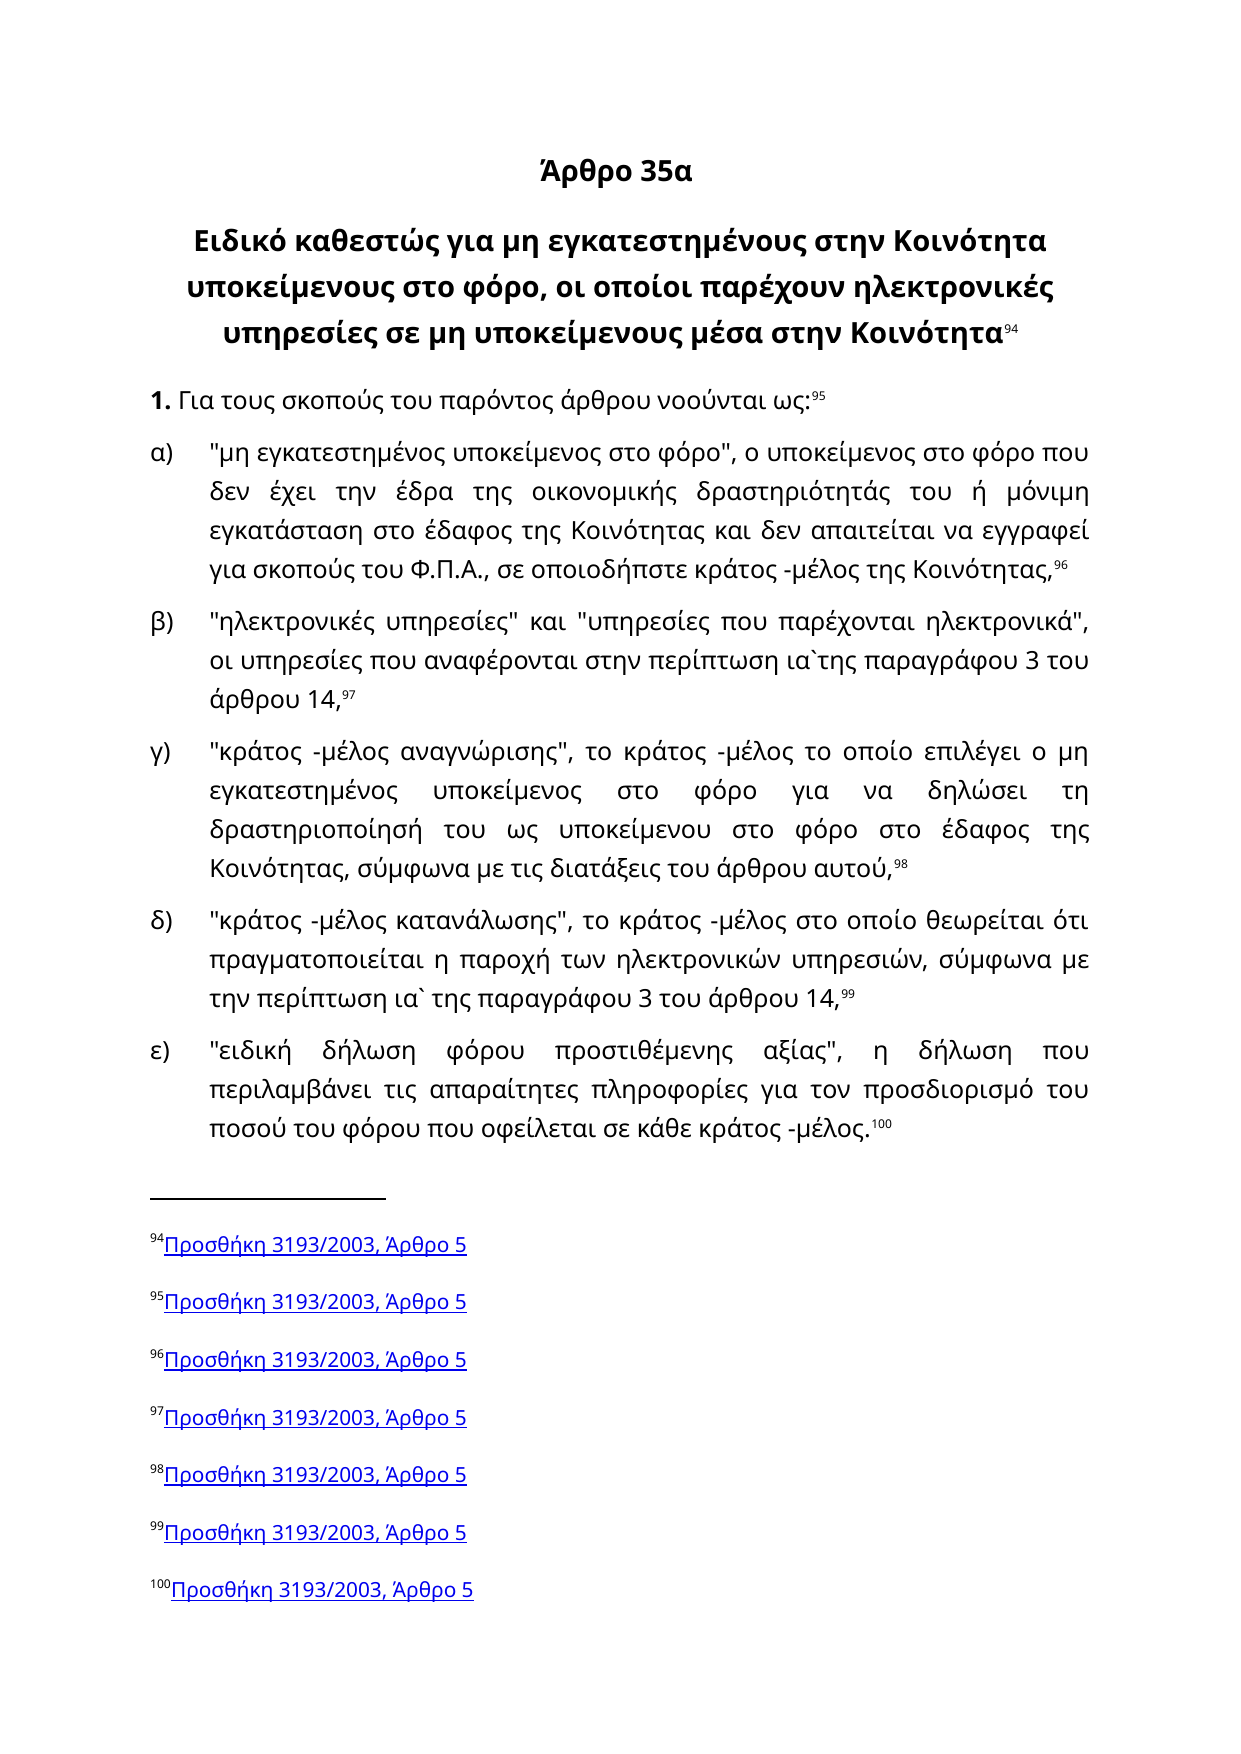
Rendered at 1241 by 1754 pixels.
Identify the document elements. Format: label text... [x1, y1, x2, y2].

list α) "μη εγκατεστημένος υποκείμενος στο φόρο", ο υποκείμενος στο φόρο που δεν έχει την έδρα της οικονομικής δραστηριότητάς του ή μόνιμη εγκατάσταση στο έδαφος της Κοινότητας και δεν απαιτείται να εγγραφεί για σκοπούς του Φ.Π.Α., σε οποιοδήπστε κράτος -μέλος της Κοινότητας, [150, 434, 1090, 586]
text Προσθήκη 3193/2003, Άρθρο 5 [150, 1403, 1090, 1431]
text 1. Για τους σκοπούς του παρόντος άρθρου νοούνται ως: [150, 382, 1090, 417]
text Προσθήκη 3193/2003, Άρθρο 5 [150, 1287, 1090, 1316]
list δ) "κράτος -μέλος κατανάλωσης", το κράτος -μέλος στο οποίο θεωρείται ότι πραγματοποιείται η παροχή των ηλεκτρονικών υπηρεσιών, σύμφωνα με την περίπτωση ια` της παραγράφου 3 του άρθρου 14, [150, 902, 1090, 1015]
list γ) "κράτος -μέλος αναγνώρισης", το κράτος -μέλος το οποίο επιλέγει ο μη εγκατεστημένος υποκείμενος στο φόρο για να δηλώσει τη δραστηριοποίησή του ως υποκείμενου στο φόρο στο έδαφος της Κοινότητας, σύμφωνα με τις διατάξεις του άρθρου αυτού, [150, 733, 1090, 885]
list ε) "ειδική δήλωση φόρου προστιθέμενης αξίας", η δήλωση που περιλαμβάνει τις απαραίτητες πληροφορίες για τον προσδιορισμό του ποσού του φόρου που οφείλεται σε κάθε κράτος -μέλος. [150, 1032, 1090, 1145]
text Προσθήκη 3193/2003, Άρθρο 5 [150, 1460, 1090, 1489]
text Προσθήκη 3193/2003, Άρθρο 5 [150, 1230, 1090, 1258]
text Προσθήκη 3193/2003, Άρθρο 5 [150, 1576, 1090, 1604]
list β) "ηλεκτρονικές υπηρεσίες" και "υπηρεσίες που παρέχονται ηλεκτρονικά", οι υπηρεσίες που αναφέρονται στην περίπτωση ια`της παραγράφου 3 του άρθρου 14, [150, 603, 1090, 716]
text Προσθήκη 3193/2003, Άρθρο 5 [150, 1518, 1090, 1546]
text Προσθήκη 3193/2003, Άρθρο 5 [150, 1345, 1090, 1373]
subtitle Άρθρο 35α [150, 150, 1090, 190]
subtitle Ειδικό καθεστώς για μη εγκατεστημένους στην Κοινότητα υποκείμενους στο φόρο, οι οποίοι παρέχουν ηλεκτρονικές υπηρεσίες σε μη υποκείμενους μέσα στην Κοινότητα [150, 221, 1090, 352]
